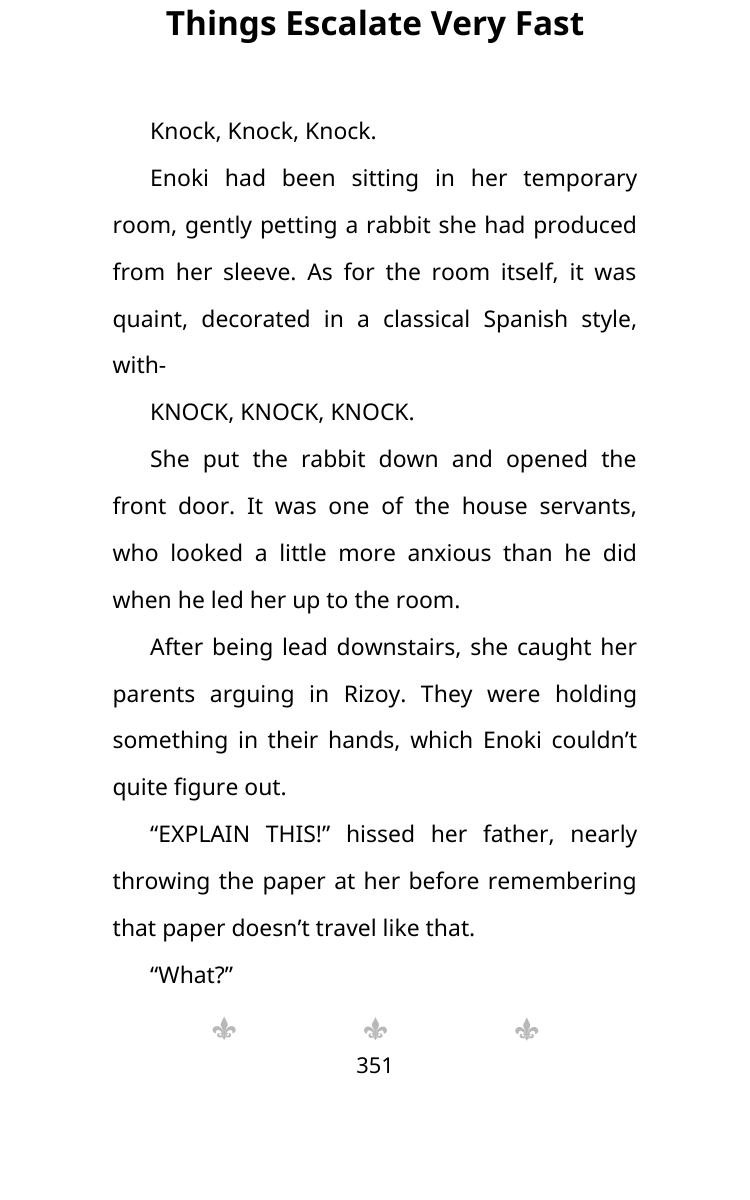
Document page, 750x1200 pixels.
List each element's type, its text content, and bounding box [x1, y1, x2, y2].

subtitle Things Escalate Very Fast [112, 0, 637, 45]
text She put the rabbit down and opened the front door. It was one of the house servants, who looked a little more anxious than he did when he led her up to the room. [112, 443, 637, 615]
text After being lead downstairs, she caught her parents arguing in Rizoy. They were holding something in their hands, which Enoki couldn’t quite figure out. [112, 631, 637, 802]
text “What?” [112, 959, 637, 990]
text Enoki had been sitting in her temporary room, gently petting a rabbit she had produced from her sleeve. As for the room itself, it was quaint, decorated in a classical Spanish style, with- [112, 162, 637, 381]
text KNOCK, KNOCK, KNOCK. [112, 396, 637, 427]
text “EXPLAIN THIS!” hissed her father, nearly throwing the paper at her before remembering that paper doesn’t travel like that. [112, 818, 637, 943]
text Knock, Knock, Knock. [112, 115, 637, 146]
